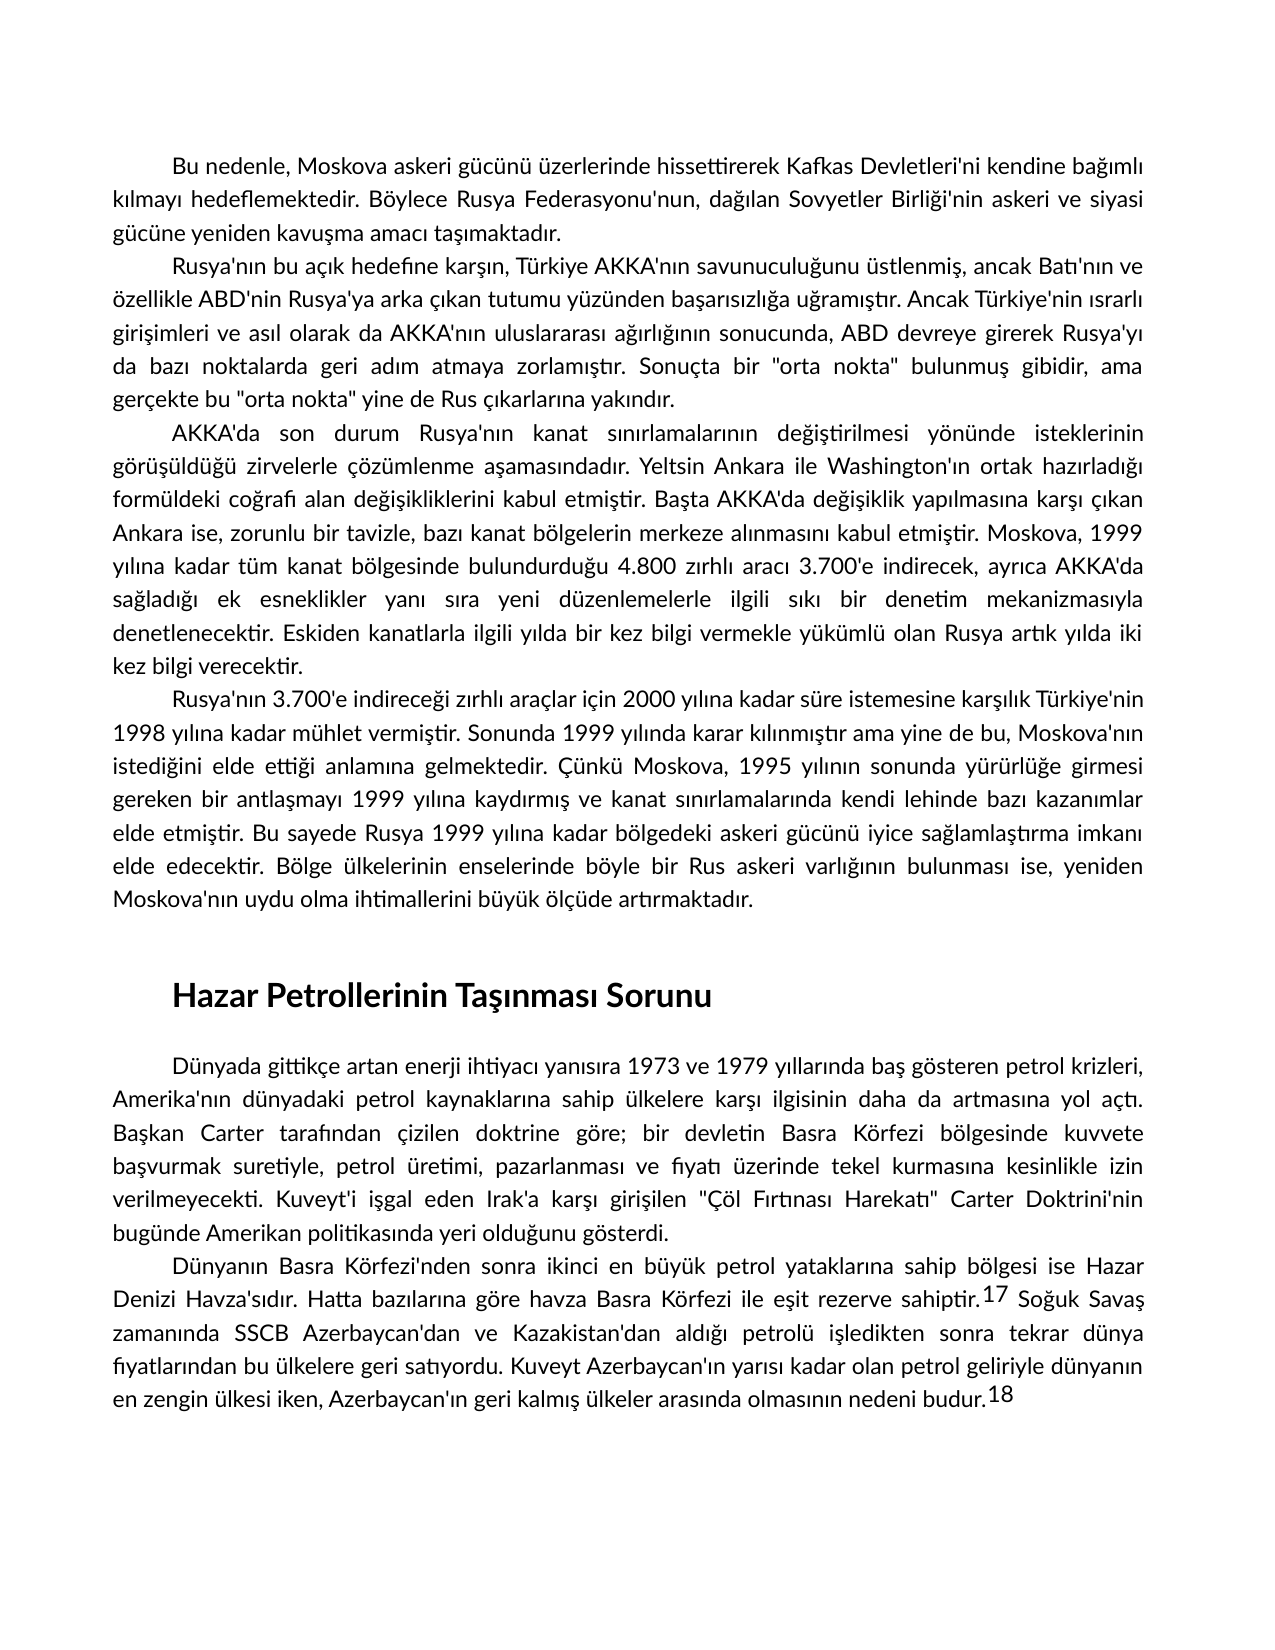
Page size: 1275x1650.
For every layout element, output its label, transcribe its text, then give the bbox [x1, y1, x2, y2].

text Rusya'nın bu açık hedefine karşın, Türkiye AKKA'nın savunuculuğunu üstlenmiş, ancak Batı'nın ve özellikle ABD'nin Rusya'ya arka çıkan tutumu yüzünden başarısızlığa uğramıştır. Ancak Türkiye'nin ısrarlı girişimleri ve asıl olarak da AKKA'nın uluslararası ağırlığının sonucunda, ABD devreye girerek Rusya'yı da bazı noktalarda geri adım atmaya zorlamıştır. Sonuçta bir "orta nokta" bulunmuş gibidir, ama gerçekte bu "orta nokta" yine de Rus çıkarlarına yakındır. [112, 248, 1145, 414]
text Dünyanın Basra Körfezi'nden sonra ikinci en büyük petrol yataklarına sahip bölgesi ise Hazar Denizi Havza'sıdır. Hatta bazılarına göre havza Basra Körfezi ile eşit rezerve sahiptir.17 Soğuk Savaş zamanında SSCB Azerbaycan'dan ve Kazakistan'dan aldığı petrolü işledikten sonra tekrar dünya fiyatlarından bu ülkelere geri satıyordu. Kuveyt Azerbaycan'ın yarısı kadar olan petrol geliriyle dünyanın en zengin ülkesi iken, Azerbaycan'ın geri kalmış ülkeler arasında olmasının nedeni budur.18 [112, 1248, 1145, 1414]
text Dünyada gittikçe artan enerji ihtiyacı yanısıra 1973 ve 1979 yıllarında baş gösteren petrol krizleri, Amerika'nın dünyadaki petrol kaynaklarına sahip ülkelere karşı ilgisinin daha da artmasına yol açtı. Başkan Carter tarafından çizilen doktrine göre; bir devletin Basra Körfezi bölgesinde kuvvete başvurmak suretiyle, petrol üretimi, pazarlanması ve fiyatı üzerinde tekel kurmasına kesinlikle izin verilmeyecekti. Kuveyt'i işgal eden Irak'a karşı girişilen "Çöl Fırtınası Harekatı" Carter Doktrini'nin bugünde Amerikan politikasında yeri olduğunu gösterdi. [112, 1048, 1145, 1248]
text Rusya'nın 3.700'e indireceği zırhlı araçlar için 2000 yılına kadar süre istemesine karşılık Türkiye'nin 1998 yılına kadar mühlet vermiştir. Sonunda 1999 yılında karar kılınmıştır ama yine de bu, Moskova'nın istediğini elde ettiği anlamına gelmektedir. Çünkü Moskova, 1995 yılının sonunda yürürlüğe girmesi gereken bir antlaşmayı 1999 yılına kaydırmış ve kanat sınırlamalarında kendi lehinde bazı kazanımlar elde etmiştir. Bu sayede Rusya 1999 yılına kadar bölgedeki askeri gücünü iyice sağlamlaştırma imkanı elde edecektir. Bölge ülkelerinin enselerinde böyle bir Rus askeri varlığının bulunması ise, yeniden Moskova'nın uydu olma ihtimallerini büyük ölçüde artırmaktadır. [112, 681, 1145, 914]
subtitle Hazar Petrollerinin Taşınması Sorunu [112, 981, 1145, 1014]
text AKKA'da son durum Rusya'nın kanat sınırlamalarının değiştirilmesi yönünde isteklerinin görüşüldüğü zirvelerle çözümlenme aşamasındadır. Yeltsin Ankara ile Washington'ın ortak hazırladığı formüldeki coğrafi alan değişikliklerini kabul etmiştir. Başta AKKA'da değişiklik yapılmasına karşı çıkan Ankara ise, zorunlu bir tavizle, bazı kanat bölgelerin merkeze alınmasını kabul etmiştir. Moskova, 1999 yılına kadar tüm kanat bölgesinde bulundurduğu 4.800 zırhlı aracı 3.700'e indirecek, ayrıca AKKA'da sağladığı ek esneklikler yanı sıra yeni düzenlemelerle ilgili sıkı bir denetim mekanizmasıyla denetlenecektir. Eskiden kanatlarla ilgili yılda bir kez bilgi vermekle yükümlü olan Rusya artık yılda iki kez bilgi verecektir. [112, 414, 1145, 681]
text Bu nedenle, Moskova askeri gücünü üzerlerinde hissettirerek Kafkas Devletleri'ni kendine bağımlı kılmayı hedeflemektedir. Böylece Rusya Federasyonu'nun, dağılan Sovyetler Birliği'nin askeri ve siyasi gücüne yeniden kavuşma amacı taşımaktadır. [112, 148, 1145, 248]
